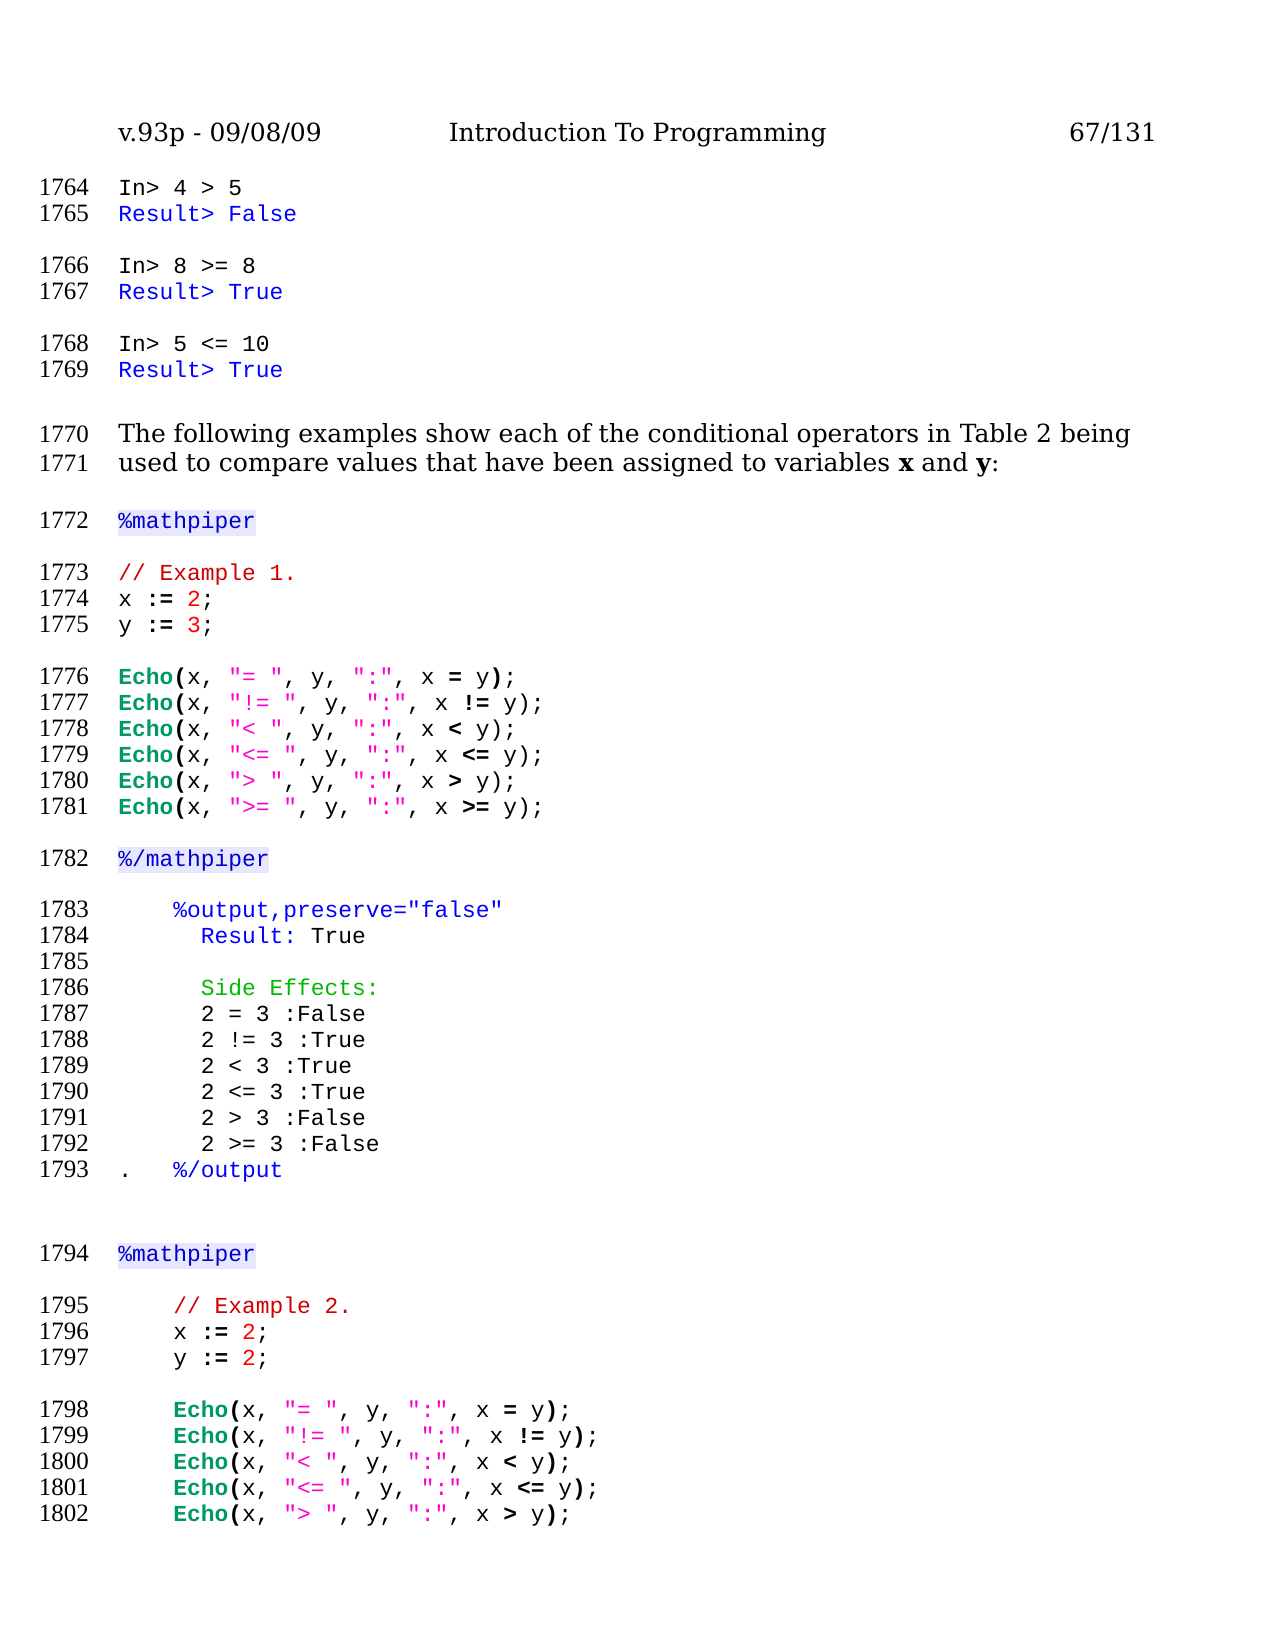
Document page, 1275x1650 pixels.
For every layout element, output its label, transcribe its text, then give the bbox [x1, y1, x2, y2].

text 2 <= 3 :True [118, 1080, 1157, 1106]
text 2 >= 3 :False [118, 1132, 1157, 1158]
text 2 != 3 :True [118, 1028, 1157, 1054]
text %/mathpiper [118, 847, 1157, 873]
text %mathpiper [118, 510, 1157, 536]
text %output,preserve="false" [118, 899, 1157, 925]
text Result> True [118, 358, 1157, 384]
text Echo(x, "<= ", y, ":", x <= y); [118, 743, 1157, 769]
text Echo(x, "!= ", y, ":", x != y); [118, 691, 1157, 717]
text 2 < 3 :True [118, 1054, 1157, 1080]
text Echo(x, "= ", y, ":", x = y); [118, 1398, 1157, 1424]
text Result: True [118, 925, 1157, 951]
text In> 8 >= 8 [118, 254, 1157, 281]
text x := 2; [118, 587, 1157, 613]
text // Example 1. [118, 562, 1157, 587]
text Side Effects: [118, 977, 1157, 1002]
text 2 = 3 :False [118, 1002, 1157, 1028]
text %mathpiper [118, 1243, 1157, 1269]
text 2 > 3 :False [118, 1106, 1157, 1132]
text Result> False [118, 203, 1157, 229]
text // Example 2. [118, 1294, 1157, 1321]
text Echo(x, ">= ", y, ":", x >= y); [118, 795, 1157, 821]
text Result> True [118, 281, 1157, 306]
text Echo(x, "> ", y, ":", x > y); [118, 1502, 1157, 1528]
text In> 4 > 5 [118, 177, 1157, 203]
text Echo(x, "< ", y, ":", x < y); [118, 717, 1157, 743]
text Echo(x, "> ", y, ":", x > y); [118, 769, 1157, 795]
text Echo(x, "= ", y, ":", x = y); [118, 665, 1157, 691]
text x := 2; [118, 1321, 1157, 1346]
text Echo(x, "!= ", y, ":", x != y); [118, 1424, 1157, 1450]
text In> 5 <= 10 [118, 332, 1157, 358]
text y := 2; [118, 1346, 1157, 1372]
text . %/output [118, 1158, 1157, 1184]
text The following examples show each of the conditional operators in Table 2 being used to compare values that have been assigned to variables x and y: [118, 419, 1157, 478]
text Echo(x, "< ", y, ":", x < y); [118, 1450, 1157, 1476]
text y := 3; [118, 613, 1157, 639]
text Echo(x, "<= ", y, ":", x <= y); [118, 1476, 1157, 1502]
